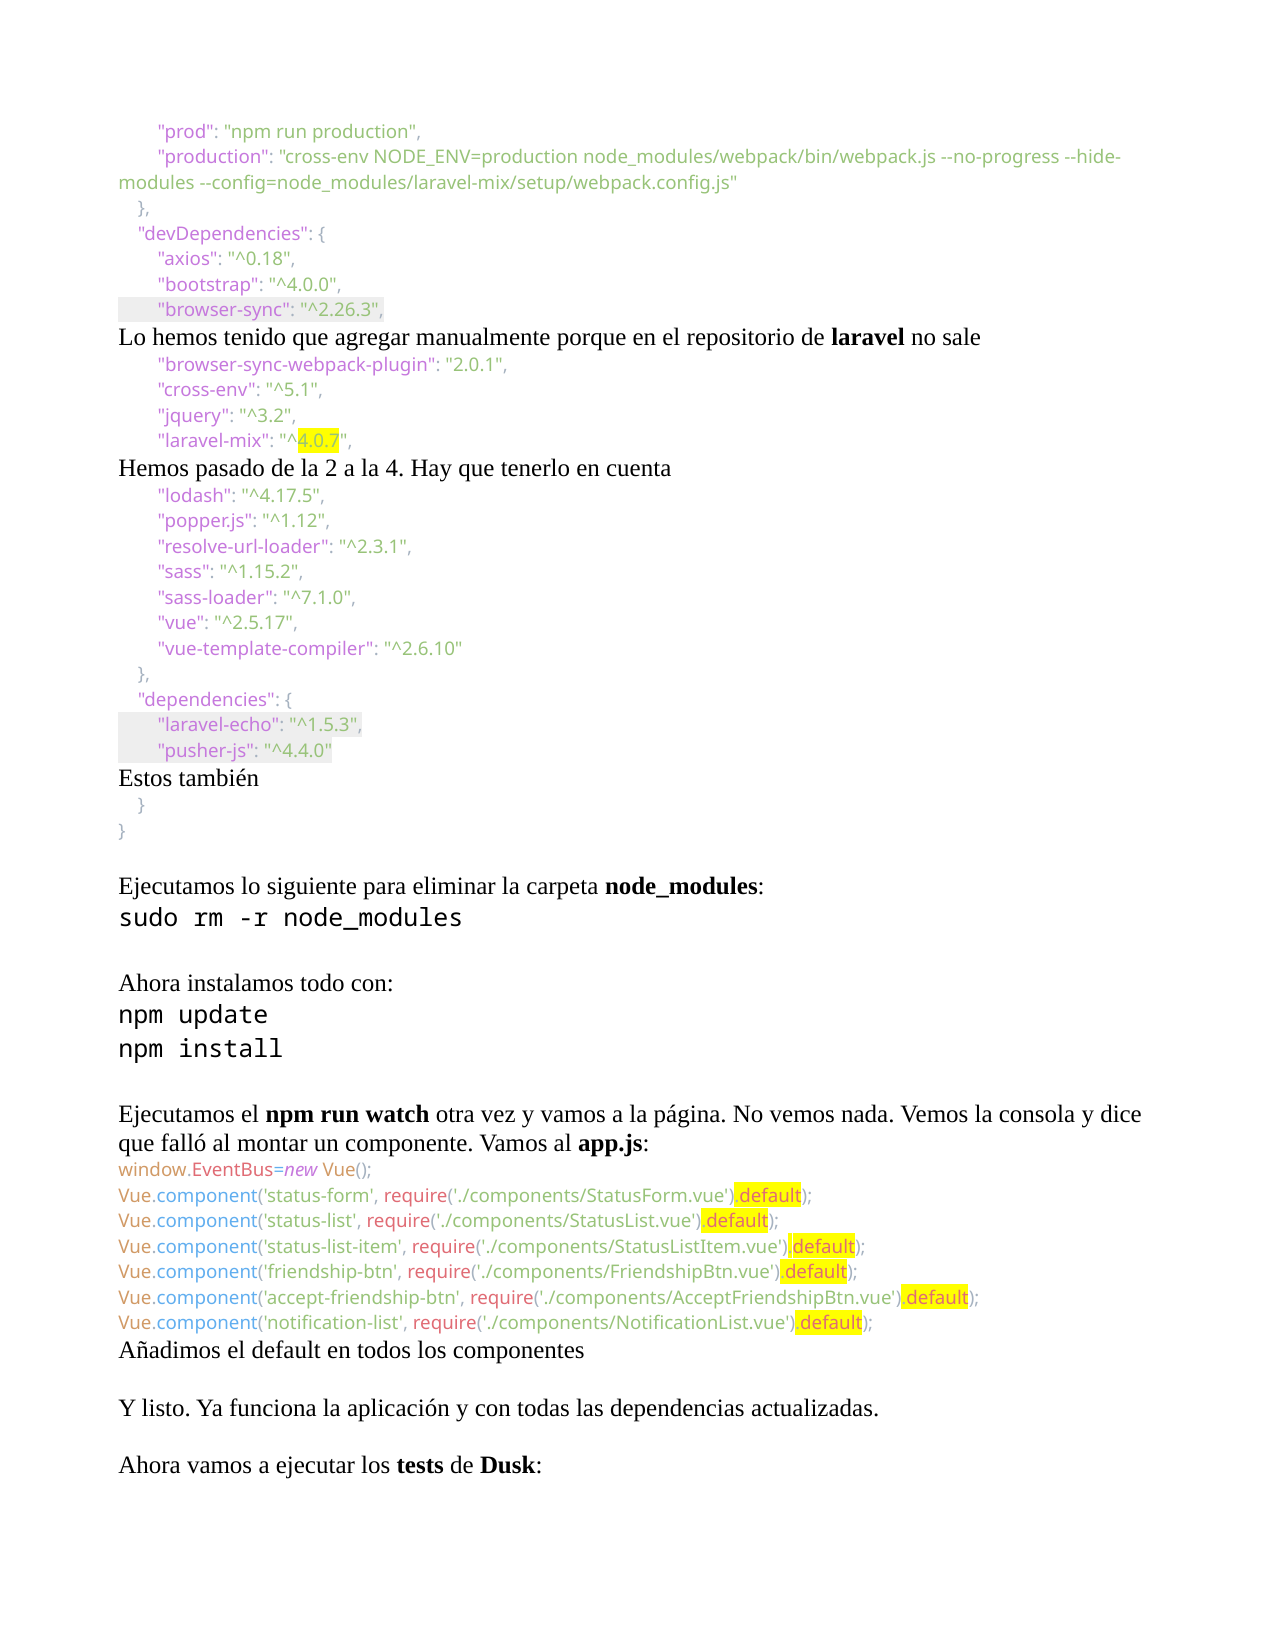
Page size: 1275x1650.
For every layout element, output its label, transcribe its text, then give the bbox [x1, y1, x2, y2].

text window.EventBus=new Vue(); Vue.component('status-form', require('./components/StatusForm.vue').default); Vue.component('status-list', require('./components/StatusList.vue').default); Vue.component('status-list-item', require('./components/StatusListItem.vue').default); Vue.component('friendship-btn', require('./components/FriendshipBtn.vue').default); Vue.component('accept-friendship-btn', require('./components/AcceptFriendshipBtn.vue').default); Vue.component('notification-list', require('./components/NotificationList.vue').default); [118, 1156, 1157, 1335]
text "browser-sync-webpack-plugin": "2.0.1", "cross-env": "^5.1", "jquery": "^3.2", "laravel-mix": "^4.0.7", Hemos pasado de la 2 a la 4. Hay que tenerlo en cuenta [118, 351, 1157, 482]
text Ejecutamos lo siguiente para eliminar la carpeta node_modules: [118, 871, 1157, 900]
text Ejecutamos el npm run watch otra vez y vamos a la página. No vemos nada. Vemos la consola y dice que falló al montar un componente. Vamos al app.js: [118, 1099, 1157, 1156]
text npm update npm install [118, 997, 1157, 1065]
text Añadimos el default en todos los componentes [118, 1335, 1157, 1364]
text "lodash": "^4.17.5", "popper.js": "^1.12", "resolve-url-loader": "^2.3.1", "sass": "^1.15.2", "sass-loader": "^7.1.0", "vue": "^2.5.17", "vue-template-compiler": "^2.6.10" }, "dependencies": { "laravel-echo": "^1.5.3", "pusher-js": "^4.4.0" Estos también [118, 482, 1157, 791]
text Ahora vamos a ejecutar los tests de Dusk: [118, 1450, 1157, 1479]
text sudo rm -r node_modules Ahora instalamos todo con: [118, 900, 1157, 997]
text } } [118, 791, 1157, 842]
text Y listo. Ya funciona la aplicación y con todas las dependencias actualizadas. [118, 1393, 1157, 1421]
text "prod": "npm run production", "production": "cross-env NODE_ENV=production node_modules/webpack/bin/webpack.js --no-progress --hide-modules --config=node_modules/laravel-mix/setup/webpack.config.js" }, "devDependencies": { "axios": "^0.18", "bootstrap": "^4.0.0", "browser-sync": "^2.26.3", Lo hemos tenido que agregar manualmente porque en el repositorio de laravel no sale [118, 118, 1157, 351]
